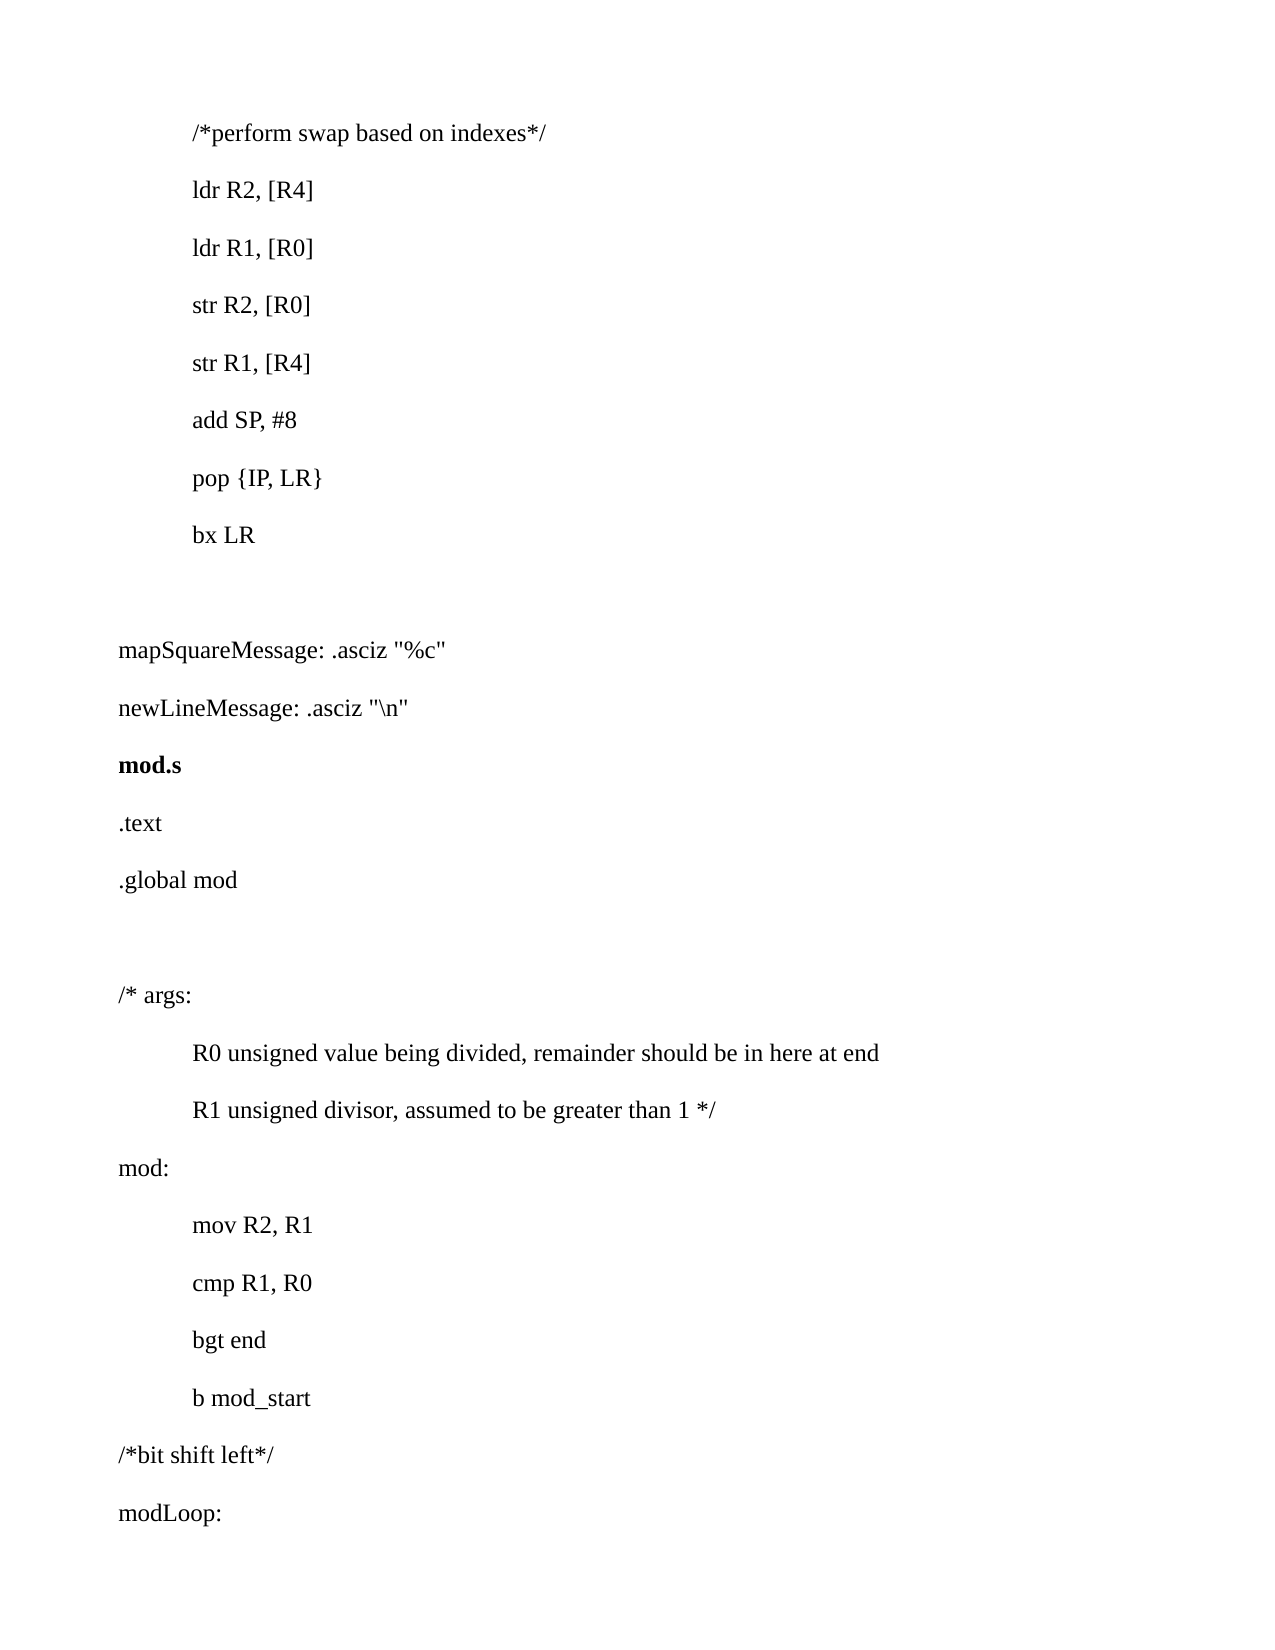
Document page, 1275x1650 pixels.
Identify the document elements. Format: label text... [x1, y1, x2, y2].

text R1 unsigned divisor, assumed to be greater than 1 */ [118, 1096, 1157, 1124]
text pop {IP, LR} [118, 463, 1157, 492]
text add SP, #8 [118, 406, 1157, 434]
text modLoop: [118, 1498, 1157, 1527]
text mod.s [118, 751, 1157, 779]
text /*bit shift left*/ [118, 1441, 1157, 1469]
text bgt end [118, 1326, 1157, 1354]
text mapSquareMessage: .asciz "%c" [118, 636, 1157, 664]
text bx LR [118, 521, 1157, 549]
text cmp R1, R0 [118, 1268, 1157, 1297]
text R0 unsigned value being divided, remainder should be in here at end [118, 1038, 1157, 1067]
text newLineMessage: .asciz "\n" [118, 693, 1157, 722]
text /* args: [118, 981, 1157, 1009]
text .global mod [118, 866, 1157, 894]
text str R2, [R0] [118, 291, 1157, 319]
text mov R2, R1 [118, 1211, 1157, 1239]
text /*perform swap based on indexes*/ [118, 118, 1157, 147]
text mod: [118, 1153, 1157, 1182]
text ldr R2, [R4] [118, 176, 1157, 204]
text .text [118, 808, 1157, 837]
text ldr R1, [R0] [118, 233, 1157, 262]
text str R1, [R4] [118, 348, 1157, 377]
text b mod_start [118, 1383, 1157, 1412]
